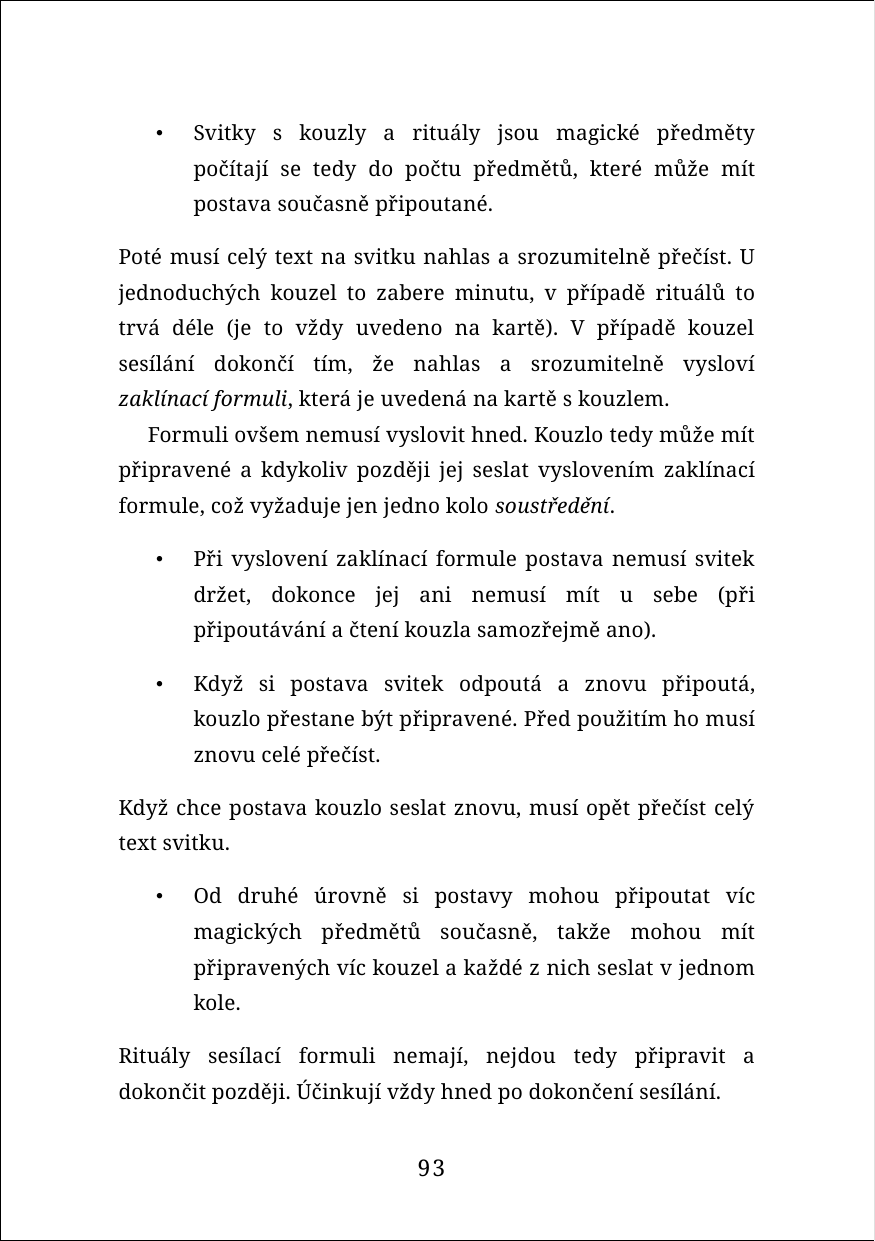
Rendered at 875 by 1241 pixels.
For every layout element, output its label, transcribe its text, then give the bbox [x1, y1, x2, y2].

text Rituály sesílací formuli nemají, nejdou tedy připravit a dokončit později. Účinkují vždy hned po dokončení sesílání. [118, 1041, 756, 1105]
list Když si postava svitek odpoutá a znovu připoutá, kouzlo přestane být připravené. Před použitím ho musí znovu celé přečíst. [156, 669, 756, 768]
text Poté musí celý text na svitku nahlas a srozumitelně přečíst. U jednoduchých kouzel to zabere minutu, v případě rituálů to trvá déle (je to vždy uvedeno na kartě). V případě kouzel sesílání dokončí tím, že nahlas a srozumitelně vysloví zaklínací formuli, která je uvedená na kartě s kouzlem. Formuli ovšem nemusí vyslovit hned. Kouzlo tedy může mít připravené a kdykoliv později jej seslat vyslovením zaklínací formule, což vyžaduje jen jedno kolo soustředění. [118, 242, 756, 519]
list Při vyslovení zaklínací formule postava nemusí svitek držet, dokonce jej ani nemusí mít u sebe (při připoutávání a čtení kouzla samozřejmě ano). [156, 544, 756, 644]
text Když chce postava kouzlo seslat znovu, musí opět přečíst celý text svitku. [118, 793, 756, 857]
list Svitky s kouzly a rituály jsou magické předměty počítají se tedy do počtu předmětů, které může mít postava současně připoutané. [156, 118, 756, 218]
list Od druhé úrovně si postavy mohou připoutat víc magických předmětů současně, takže mohou mít připravených víc kouzel a každé z nich seslat v jednom kole. [156, 882, 756, 1017]
